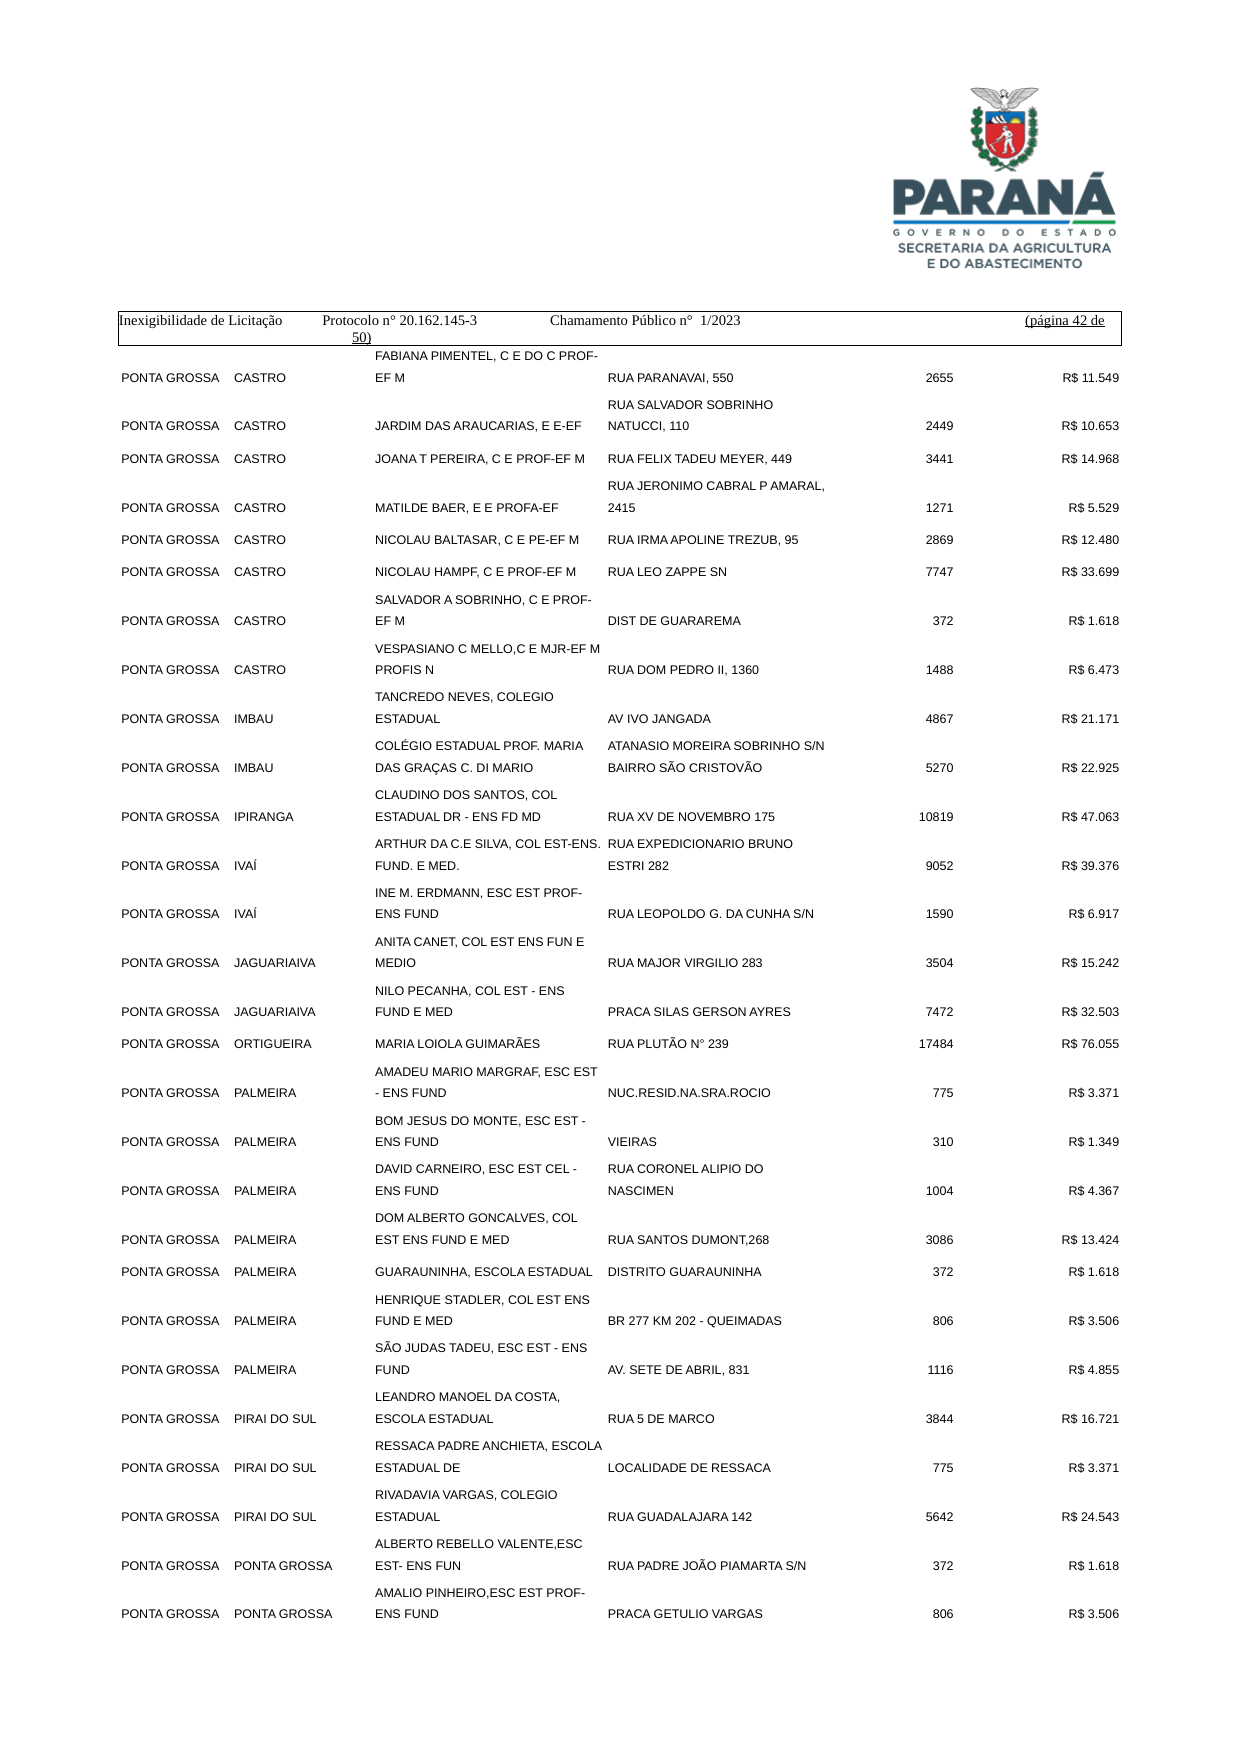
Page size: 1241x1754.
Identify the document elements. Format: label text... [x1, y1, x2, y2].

table_cell FABIANA PIMENTEL, C E DO C PROF-EF M [372, 346, 605, 394]
table_cell JAGUARIAIVA [231, 931, 372, 980]
table_cell 3504 [831, 931, 956, 980]
table_cell LEANDRO MANOEL DA COSTA, ESCOLA ESTADUAL [372, 1387, 605, 1436]
table_cell RUA EXPEDICIONARIO BRUNO ESTRI 282 [605, 834, 831, 883]
table_cell R$ 11.549 [956, 346, 1122, 394]
table_cell 5270 [831, 736, 956, 785]
table_cell IPIRANGA [231, 785, 372, 834]
table_cell IVAÍ [231, 883, 372, 931]
table_cell R$ 15.242 [956, 931, 1122, 980]
table_cell CASTRO [231, 590, 372, 638]
table_cell 1271 [831, 476, 956, 525]
table_cell CLAUDINO DOS SANTOS, COL ESTADUAL DR - ENS FD MD [372, 785, 605, 834]
table_cell RUA LEOPOLDO G. DA CUNHA S/N [605, 883, 831, 931]
table_cell R$ 1.618 [956, 590, 1122, 638]
table_cell RUA FELIX TADEU MEYER, 449 [605, 444, 831, 476]
table_cell 17484 [831, 1029, 956, 1062]
table_cell LOCALIDADE DE RESSACA [605, 1436, 831, 1485]
table_cell PONTA GROSSA [118, 1159, 231, 1208]
table_cell PRACA GETULIO VARGAS [605, 1583, 831, 1631]
table_cell R$ 5.529 [956, 476, 1122, 525]
table_cell PONTA GROSSA [118, 1257, 231, 1289]
table_cell PONTA GROSSA [118, 638, 231, 687]
table_cell PONTA GROSSA [118, 525, 231, 557]
table_cell NICOLAU BALTASAR, C E PE-EF M [372, 525, 605, 557]
table_cell 1116 [831, 1338, 956, 1387]
table_cell ARTHUR DA C.E SILVA, COL EST-ENS. FUND. E MED. [372, 834, 605, 883]
table_cell RUA 5 DE MARCO [605, 1387, 831, 1436]
table_cell R$ 6.917 [956, 883, 1122, 931]
table_cell RUA DOM PEDRO II, 1360 [605, 638, 831, 687]
table_cell 1590 [831, 883, 956, 931]
table_cell CASTRO [231, 638, 372, 687]
table_cell R$ 10.653 [956, 395, 1122, 443]
table_cell INE M. ERDMANN, ESC EST PROF-ENS FUND [372, 883, 605, 931]
table_cell PALMEIRA [231, 1257, 372, 1289]
table_cell PONTA GROSSA [118, 736, 231, 785]
table_cell BOM JESUS DO MONTE, ESC EST - ENS FUND [372, 1110, 605, 1159]
table_cell R$ 4.367 [956, 1159, 1122, 1208]
table_cell 806 [831, 1583, 956, 1631]
table_cell PONTA GROSSA [118, 444, 231, 476]
table_cell PALMEIRA [231, 1062, 372, 1110]
table_cell PIRAI DO SUL [231, 1436, 372, 1485]
table_cell PRACA SILAS GERSON AYRES [605, 980, 831, 1029]
table_cell R$ 33.699 [956, 557, 1122, 589]
table_cell DAVID CARNEIRO, ESC EST CEL - ENS FUND [372, 1159, 605, 1208]
table_cell R$ 16.721 [956, 1387, 1122, 1436]
table_cell RUA GUADALAJARA 142 [605, 1485, 831, 1534]
table_cell SALVADOR A SOBRINHO, C E PROF-EF M [372, 590, 605, 638]
table_cell JAGUARIAIVA [231, 980, 372, 1029]
table_cell 2869 [831, 525, 956, 557]
table_cell RUA LEO ZAPPE SN [605, 557, 831, 589]
table_cell R$ 12.480 [956, 525, 1122, 557]
table_cell PIRAI DO SUL [231, 1485, 372, 1534]
table_cell PONTA GROSSA [118, 1062, 231, 1110]
table_cell ORTIGUEIRA [231, 1029, 372, 1062]
table_cell 372 [831, 1257, 956, 1289]
table_cell IMBAU [231, 687, 372, 736]
table_cell R$ 47.063 [956, 785, 1122, 834]
table_cell CASTRO [231, 476, 372, 525]
table_cell R$ 32.503 [956, 980, 1122, 1029]
table_cell RUA SALVADOR SOBRINHO NATUCCI, 110 [605, 395, 831, 443]
table_cell RESSACA PADRE ANCHIETA, ESCOLA ESTADUAL DE [372, 1436, 605, 1485]
table_cell PONTA GROSSA [118, 395, 231, 443]
table_cell PONTA GROSSA [118, 557, 231, 589]
table_cell PALMEIRA [231, 1289, 372, 1338]
table_cell PONTA GROSSA [118, 931, 231, 980]
table_cell CASTRO [231, 346, 372, 394]
table_cell R$ 14.968 [956, 444, 1122, 476]
table_cell ATANASIO MOREIRA SOBRINHO S/N BAIRRO SÃO CRISTOVÃO [605, 736, 831, 785]
table_cell PONTA GROSSA [118, 1029, 231, 1062]
table_cell DISTRITO GUARAUNINHA [605, 1257, 831, 1289]
table_cell RUA PADRE JOÃO PIAMARTA S/N [605, 1534, 831, 1582]
table_cell PONTA GROSSA [118, 1338, 231, 1387]
table_cell 775 [831, 1436, 956, 1485]
table_cell PONTA GROSSA [118, 834, 231, 883]
table_cell 3441 [831, 444, 956, 476]
table_cell RUA IRMA APOLINE TREZUB, 95 [605, 525, 831, 557]
table_cell 775 [831, 1062, 956, 1110]
table_cell RUA PLUTÃO N° 239 [605, 1029, 831, 1062]
table_cell AMALIO PINHEIRO,ESC EST PROF-ENS FUND [372, 1583, 605, 1631]
table_cell R$ 1.349 [956, 1110, 1122, 1159]
table_cell R$ 39.376 [956, 834, 1122, 883]
table_cell AMADEU MARIO MARGRAF, ESC EST - ENS FUND [372, 1062, 605, 1110]
table_cell 4867 [831, 687, 956, 736]
table_cell HENRIQUE STADLER, COL EST ENS FUND E MED [372, 1289, 605, 1338]
table_cell PALMEIRA [231, 1208, 372, 1257]
table_cell ANITA CANET, COL EST ENS FUN E MEDIO [372, 931, 605, 980]
table_cell COLÉGIO ESTADUAL PROF. MARIA DAS GRAÇAS C. DI MARIO [372, 736, 605, 785]
table_cell R$ 21.171 [956, 687, 1122, 736]
table_cell R$ 4.855 [956, 1338, 1122, 1387]
table_cell PONTA GROSSA [118, 1436, 231, 1485]
table_cell R$ 3.371 [956, 1436, 1122, 1485]
table_cell 372 [831, 590, 956, 638]
table_cell JOANA T PEREIRA, C E PROF-EF M [372, 444, 605, 476]
table_cell GUARAUNINHA, ESCOLA ESTADUAL [372, 1257, 605, 1289]
table_cell IMBAU [231, 736, 372, 785]
table_cell PONTA GROSSA [118, 590, 231, 638]
table_cell R$ 13.424 [956, 1208, 1122, 1257]
table_cell PIRAI DO SUL [231, 1387, 372, 1436]
table_cell PONTA GROSSA [118, 346, 231, 394]
table_cell PONTA GROSSA [118, 1110, 231, 1159]
table_cell R$ 3.506 [956, 1289, 1122, 1338]
table_cell PONTA GROSSA [231, 1534, 372, 1582]
table_cell R$ 1.618 [956, 1257, 1122, 1289]
table_cell RUA CORONEL ALIPIO DO NASCIMEN [605, 1159, 831, 1208]
table_cell PONTA GROSSA [118, 1534, 231, 1582]
table_cell PALMEIRA [231, 1110, 372, 1159]
table_cell RUA MAJOR VIRGILIO 283 [605, 931, 831, 980]
table_cell 1488 [831, 638, 956, 687]
table_cell R$ 3.506 [956, 1583, 1122, 1631]
table_cell RUA XV DE NOVEMBRO 175 [605, 785, 831, 834]
table_cell NUC.RESID.NA.SRA.ROCIO [605, 1062, 831, 1110]
table_cell BR 277 KM 202 - QUEIMADAS [605, 1289, 831, 1338]
table_cell 7747 [831, 557, 956, 589]
table_cell RIVADAVIA VARGAS, COLEGIO ESTADUAL [372, 1485, 605, 1534]
table_cell R$ 6.473 [956, 638, 1122, 687]
table_cell R$ 24.543 [956, 1485, 1122, 1534]
table_cell AV. SETE DE ABRIL, 831 [605, 1338, 831, 1387]
table_cell PONTA GROSSA [118, 476, 231, 525]
table_cell 3844 [831, 1387, 956, 1436]
table_cell 5642 [831, 1485, 956, 1534]
table_cell VIEIRAS [605, 1110, 831, 1159]
table_cell 2449 [831, 395, 956, 443]
table_cell PONTA GROSSA [118, 883, 231, 931]
table_cell 10819 [831, 785, 956, 834]
table_cell DIST DE GUARAREMA [605, 590, 831, 638]
table_cell NICOLAU HAMPF, C E PROF-EF M [372, 557, 605, 589]
table_cell PONTA GROSSA [118, 785, 231, 834]
table_cell MATILDE BAER, E E PROFA-EF [372, 476, 605, 525]
table_cell PALMEIRA [231, 1338, 372, 1387]
table_cell DOM ALBERTO GONCALVES, COL EST ENS FUND E MED [372, 1208, 605, 1257]
table_cell MARIA LOIOLA GUIMARÃES [372, 1029, 605, 1062]
table_cell R$ 22.925 [956, 736, 1122, 785]
table_cell PONTA GROSSA [118, 1387, 231, 1436]
table_cell PONTA GROSSA [118, 1583, 231, 1631]
table_cell R$ 76.055 [956, 1029, 1122, 1062]
table_cell CASTRO [231, 557, 372, 589]
table_cell RUA SANTOS DUMONT,268 [605, 1208, 831, 1257]
table_cell 2655 [831, 346, 956, 394]
table_cell ALBERTO REBELLO VALENTE,ESC EST- ENS FUN [372, 1534, 605, 1582]
table_cell RUA PARANAVAI, 550 [605, 346, 831, 394]
table_cell PONTA GROSSA [118, 1485, 231, 1534]
table_cell PONTA GROSSA [118, 1289, 231, 1338]
table_cell 372 [831, 1534, 956, 1582]
table_cell R$ 1.618 [956, 1534, 1122, 1582]
table_cell VESPASIANO C MELLO,C E MJR-EF M PROFIS N [372, 638, 605, 687]
table_cell 310 [831, 1110, 956, 1159]
table_cell PONTA GROSSA [231, 1583, 372, 1631]
table_cell 1004 [831, 1159, 956, 1208]
table_cell CASTRO [231, 395, 372, 443]
table_cell 9052 [831, 834, 956, 883]
table_cell NILO PECANHA, COL EST - ENS FUND E MED [372, 980, 605, 1029]
table_cell CASTRO [231, 525, 372, 557]
table_cell PONTA GROSSA [118, 980, 231, 1029]
table_cell TANCREDO NEVES, COLEGIO ESTADUAL [372, 687, 605, 736]
table_cell PONTA GROSSA [118, 687, 231, 736]
table_cell CASTRO [231, 444, 372, 476]
table_cell R$ 3.371 [956, 1062, 1122, 1110]
table_cell 3086 [831, 1208, 956, 1257]
table_cell SÃO JUDAS TADEU, ESC EST - ENS FUND [372, 1338, 605, 1387]
table_cell PONTA GROSSA [118, 1208, 231, 1257]
table_cell RUA JERONIMO CABRAL P AMARAL, 2415 [605, 476, 831, 525]
table_cell JARDIM DAS ARAUCARIAS, E E-EF [372, 395, 605, 443]
table_cell AV IVO JANGADA [605, 687, 831, 736]
table_cell IVAÍ [231, 834, 372, 883]
table_cell 806 [831, 1289, 956, 1338]
table_cell PALMEIRA [231, 1159, 372, 1208]
table_cell 7472 [831, 980, 956, 1029]
